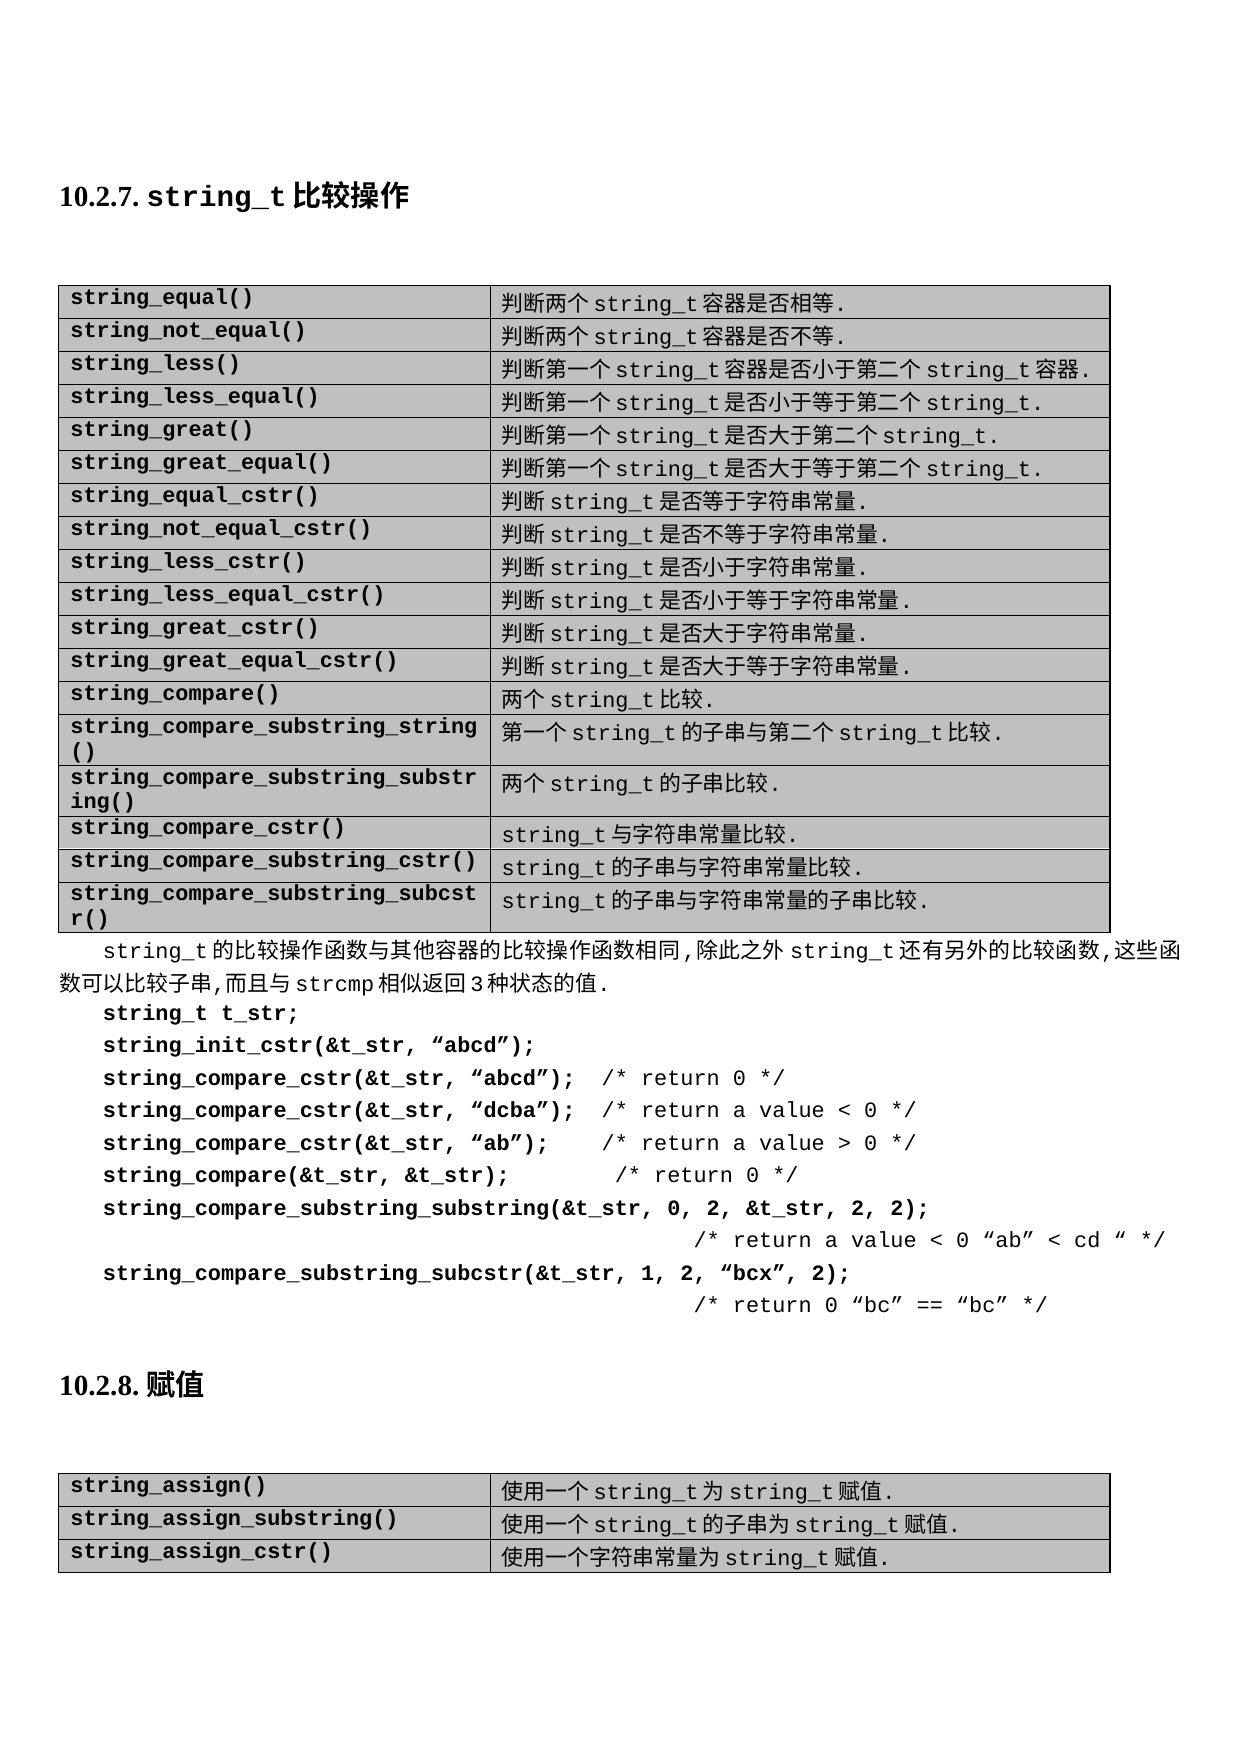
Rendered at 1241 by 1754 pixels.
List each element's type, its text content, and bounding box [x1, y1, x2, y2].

table_cell string_t与字符串常量比较. [491, 817, 1109, 848]
table_cell string_less() [59, 352, 490, 384]
table_header string_assign() [59, 1474, 490, 1506]
subtitle string_t比较操作 [59, 162, 1181, 227]
table_cell 第一个string_t的子串与第二个string_t比较. [491, 715, 1109, 765]
table_header 判断两个string_t容器是否相等. [491, 286, 1109, 318]
table_cell string_t的子串与字符串常量的子串比较. [491, 883, 1109, 932]
text string_compare_cstr(&t_str, “abcd”); /* return 0 */ [59, 1063, 1181, 1096]
text string_compare_cstr(&t_str, “ab”); /* return a value > 0 */ [59, 1128, 1181, 1161]
table_cell string_equal_cstr() [59, 484, 490, 516]
text string_compare_substring_substring(&t_str, 0, 2, &t_str, 2, 2); [59, 1193, 1181, 1226]
text string_init_cstr(&t_str, “abcd”); [59, 1031, 1181, 1063]
table_cell 判断string_t是否大于等于字符串常量. [491, 649, 1109, 681]
table_cell 判断string_t是否不等于字符串常量. [491, 517, 1109, 549]
table_cell string_less_equal() [59, 385, 490, 417]
table_cell 判断string_t是否小于等于字符串常量. [491, 583, 1109, 615]
table_cell 使用一个string_t的子串为string_t赋值. [491, 1507, 1109, 1539]
table_cell string_great_cstr() [59, 616, 490, 648]
table_cell string_compare_substring_subcstr() [59, 883, 490, 932]
table_cell string_compare() [59, 682, 490, 714]
table_cell 判断string_t是否等于字符串常量. [491, 484, 1109, 516]
table_cell string_not_equal_cstr() [59, 517, 490, 549]
table_cell string_great() [59, 418, 490, 450]
table_cell 判断第一个string_t是否小于等于第二个string_t. [491, 385, 1109, 417]
text /* return 0 “bc” == “bc” */ [59, 1291, 1181, 1323]
table_header 使用一个string_t为string_t赋值. [491, 1474, 1109, 1506]
table_cell 判断两个string_t容器是否不等. [491, 319, 1109, 351]
table_cell string_compare_substring_string() [59, 715, 490, 765]
table_cell string_assign_substring() [59, 1507, 490, 1539]
text string_compare_cstr(&t_str, “dcba”); /* return a value < 0 */ [59, 1096, 1181, 1128]
table_cell string_compare_substring_substring() [59, 766, 490, 816]
table_cell string_great_equal() [59, 451, 490, 483]
table_cell 判断第一个string_t是否大于第二个string_t. [491, 418, 1109, 450]
table_cell 判断string_t是否小于字符串常量. [491, 550, 1109, 582]
table_cell string_assign_cstr() [59, 1540, 490, 1572]
text string_t的比较操作函数与其他容器的比较操作函数相同,除此之外string_t还有另外的比较函数,这些函数可以比较子串,而且与strcmp相似返回3种状态的值. [59, 933, 1181, 998]
table_cell string_less_cstr() [59, 550, 490, 582]
text string_compare_substring_subcstr(&t_str, 1, 2, “bcx”, 2); [59, 1258, 1181, 1291]
table_cell 两个string_t比较. [491, 682, 1109, 714]
table_cell string_less_equal_cstr() [59, 583, 490, 615]
text string_t t_str; [59, 998, 1181, 1031]
table_cell 判断第一个string_t是否大于等于第二个string_t. [491, 451, 1109, 483]
table_cell string_compare_substring_cstr() [59, 850, 490, 882]
table_cell string_not_equal() [59, 319, 490, 351]
table_cell string_t的子串与字符串常量比较. [491, 850, 1109, 882]
table_cell 使用一个字符串常量为string_t赋值. [491, 1540, 1109, 1572]
table_cell 判断第一个string_t容器是否小于第二个string_t容器. [491, 352, 1109, 384]
table_header string_equal() [59, 286, 490, 318]
text string_compare(&t_str, &t_str); /* return 0 */ [59, 1161, 1181, 1193]
text /* return a value < 0 “ab” < cd “ */ [59, 1226, 1181, 1258]
table_cell 判断string_t是否大于字符串常量. [491, 616, 1109, 648]
subtitle 赋值 [59, 1350, 1181, 1415]
table_cell 两个string_t的子串比较. [491, 766, 1109, 816]
table_cell string_compare_cstr() [59, 817, 490, 848]
table_cell string_great_equal_cstr() [59, 649, 490, 681]
